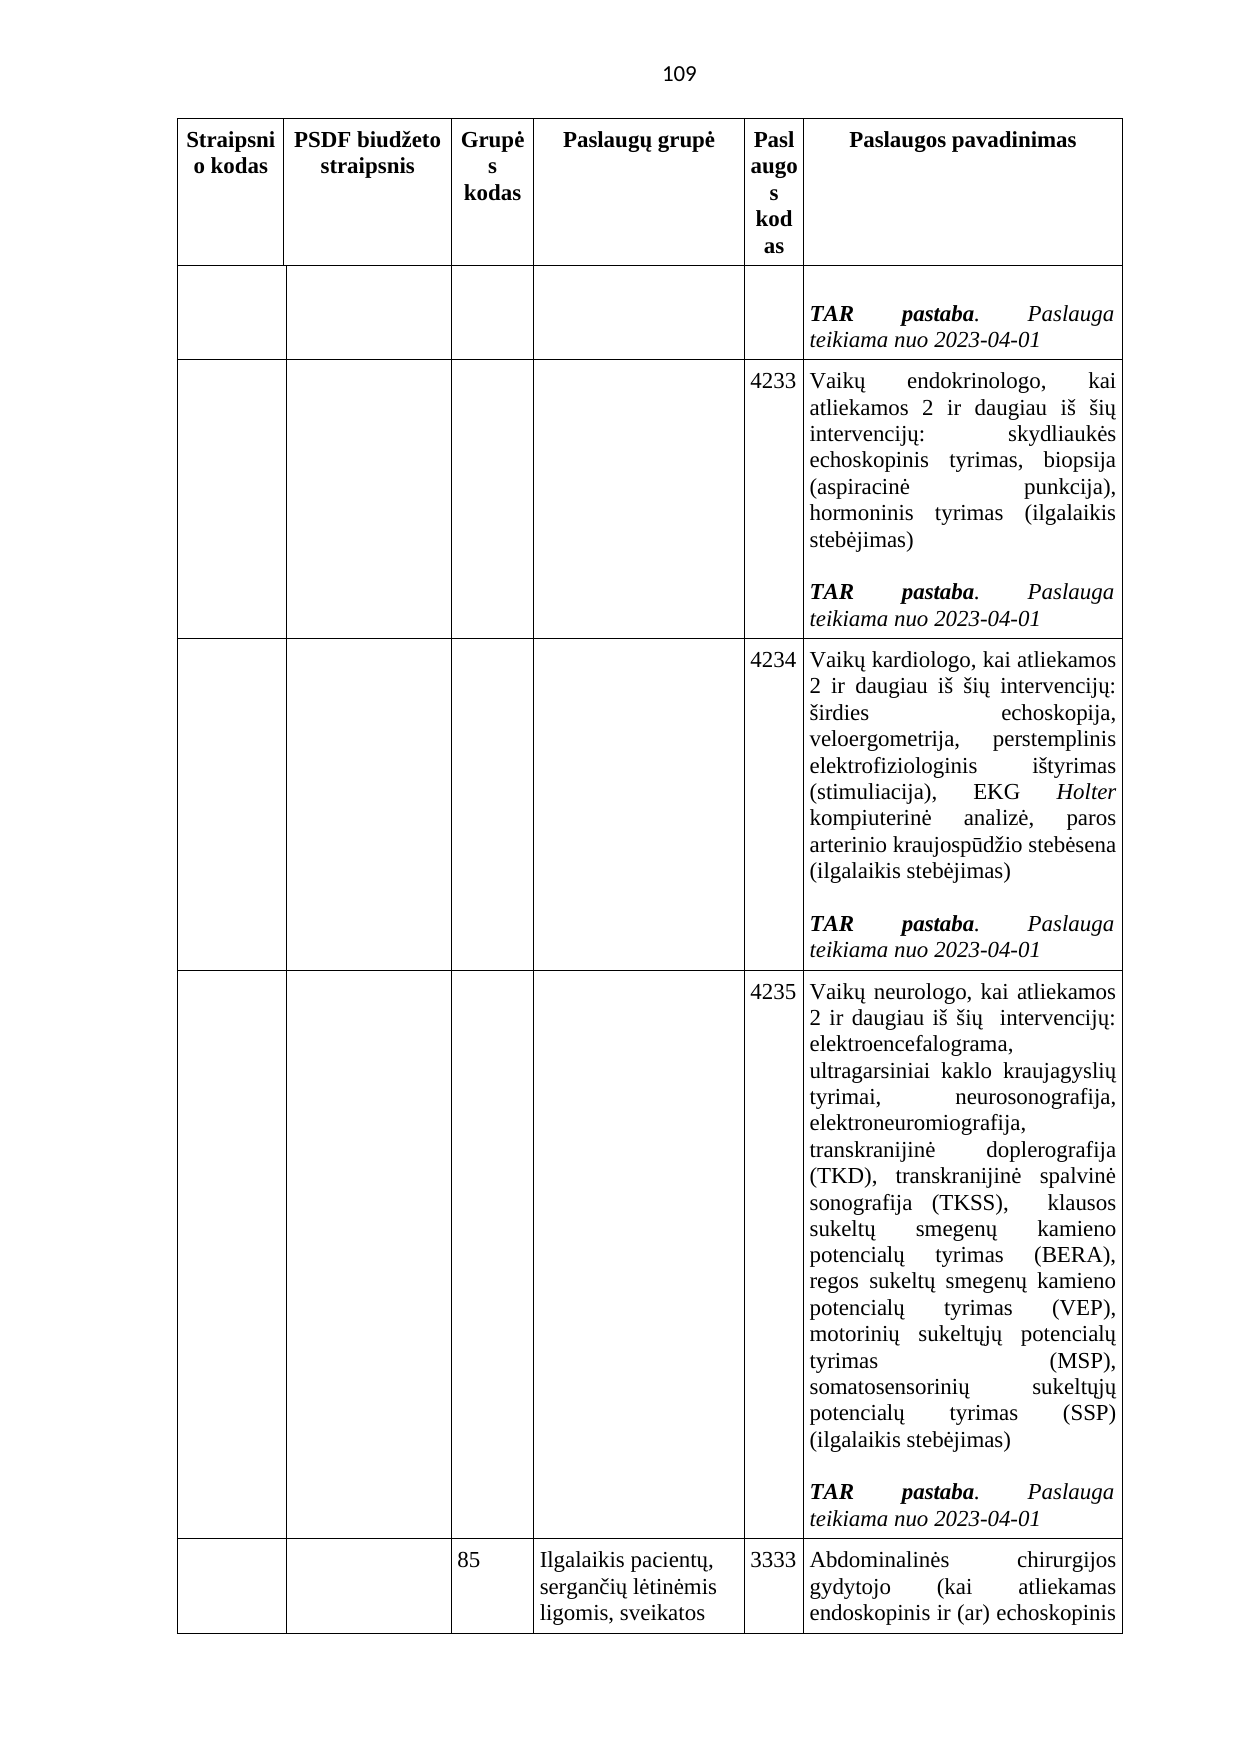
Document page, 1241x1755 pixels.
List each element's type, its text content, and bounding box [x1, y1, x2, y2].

table_cell Vaikų endokrinologo, kai atliekamos 2 ir daugiau iš šių intervencijų: skydliaukės echoskopinis tyrimas, biopsija (aspiracinė punkcija), hormoninis tyrimas (ilgalaikis stebėjimas) TAR pastaba. Paslauga teikiama nuo 2023-04-01 [804, 360, 1122, 638]
table_cell [178, 639, 286, 969]
table_cell 3333 [745, 1539, 803, 1632]
table_cell [452, 639, 533, 969]
table_header Paslaugos pavadinimas [804, 119, 1122, 265]
table_header Paslaugų grupė [534, 119, 744, 265]
table_cell Abdominalinės chirurgijos gydytojo (kai atliekamas endoskopinis ir (ar) echoskopinis [804, 1539, 1122, 1632]
table_cell Vaikų neurologo, kai atliekamos 2 ir daugiau iš šių intervencijų: elektroencefalograma, ultragarsiniai kaklo kraujagyslių tyrimai, neurosonografija, elektroneuromiografija, transkranijinė doplerografija (TKD), transkranijinė spalvinė sonografija (TKSS), klausos sukeltų smegenų kamieno potencialų tyrimas (BERA), regos sukeltų smegenų kamieno potencialų tyrimas (VEP), motorinių sukeltųjų potencialų tyrimas (MSP), somatosensorinių sukeltųjų potencialų tyrimas (SSP) (ilgalaikis stebėjimas) TAR pastaba. Paslauga teikiama nuo 2023-04-01 [804, 971, 1122, 1538]
table_cell [534, 971, 744, 1538]
table_cell [178, 266, 286, 359]
table_cell [534, 266, 744, 359]
table_cell [745, 266, 803, 359]
table_cell [287, 639, 451, 969]
table_header Grupės kodas [452, 119, 533, 265]
table_cell [534, 639, 744, 969]
table_cell 4233 [745, 360, 803, 638]
table_cell TAR pastaba. Paslauga teikiama nuo 2023-04-01 [804, 266, 1122, 359]
table_header Straipsnio kodas [178, 119, 283, 265]
table_cell [287, 971, 451, 1538]
table_cell [178, 1539, 286, 1632]
table_cell Ilgalaikis pacientų, sergančių lėtinėmis ligomis, sveikatos [534, 1539, 744, 1632]
table_cell [452, 266, 533, 359]
table_cell 4235 [745, 971, 803, 1538]
table_cell Vaikų kardiologo, kai atliekamos 2 ir daugiau iš šių intervencijų: širdies echoskopija, veloergometrija, perstemplinis elektrofiziologinis ištyrimas (stimuliacija), EKG Holter kompiuterinė analizė, paros arterinio kraujospūdžio stebėsena (ilgalaikis stebėjimas) TAR pastaba. Paslauga teikiama nuo 2023-04-01 [804, 639, 1122, 969]
table_cell [287, 266, 451, 359]
table_header Paslaugos kodas [745, 119, 803, 265]
table_cell 4234 [745, 639, 803, 969]
table_cell [452, 971, 533, 1538]
table_cell [452, 360, 533, 638]
table_cell 85 [452, 1539, 533, 1632]
table_cell [287, 1539, 451, 1632]
table_cell [178, 360, 286, 638]
table_cell [534, 360, 744, 638]
table_cell [287, 360, 451, 638]
table_header PSDF biudžeto straipsnis [284, 119, 451, 265]
table_cell [178, 971, 286, 1538]
